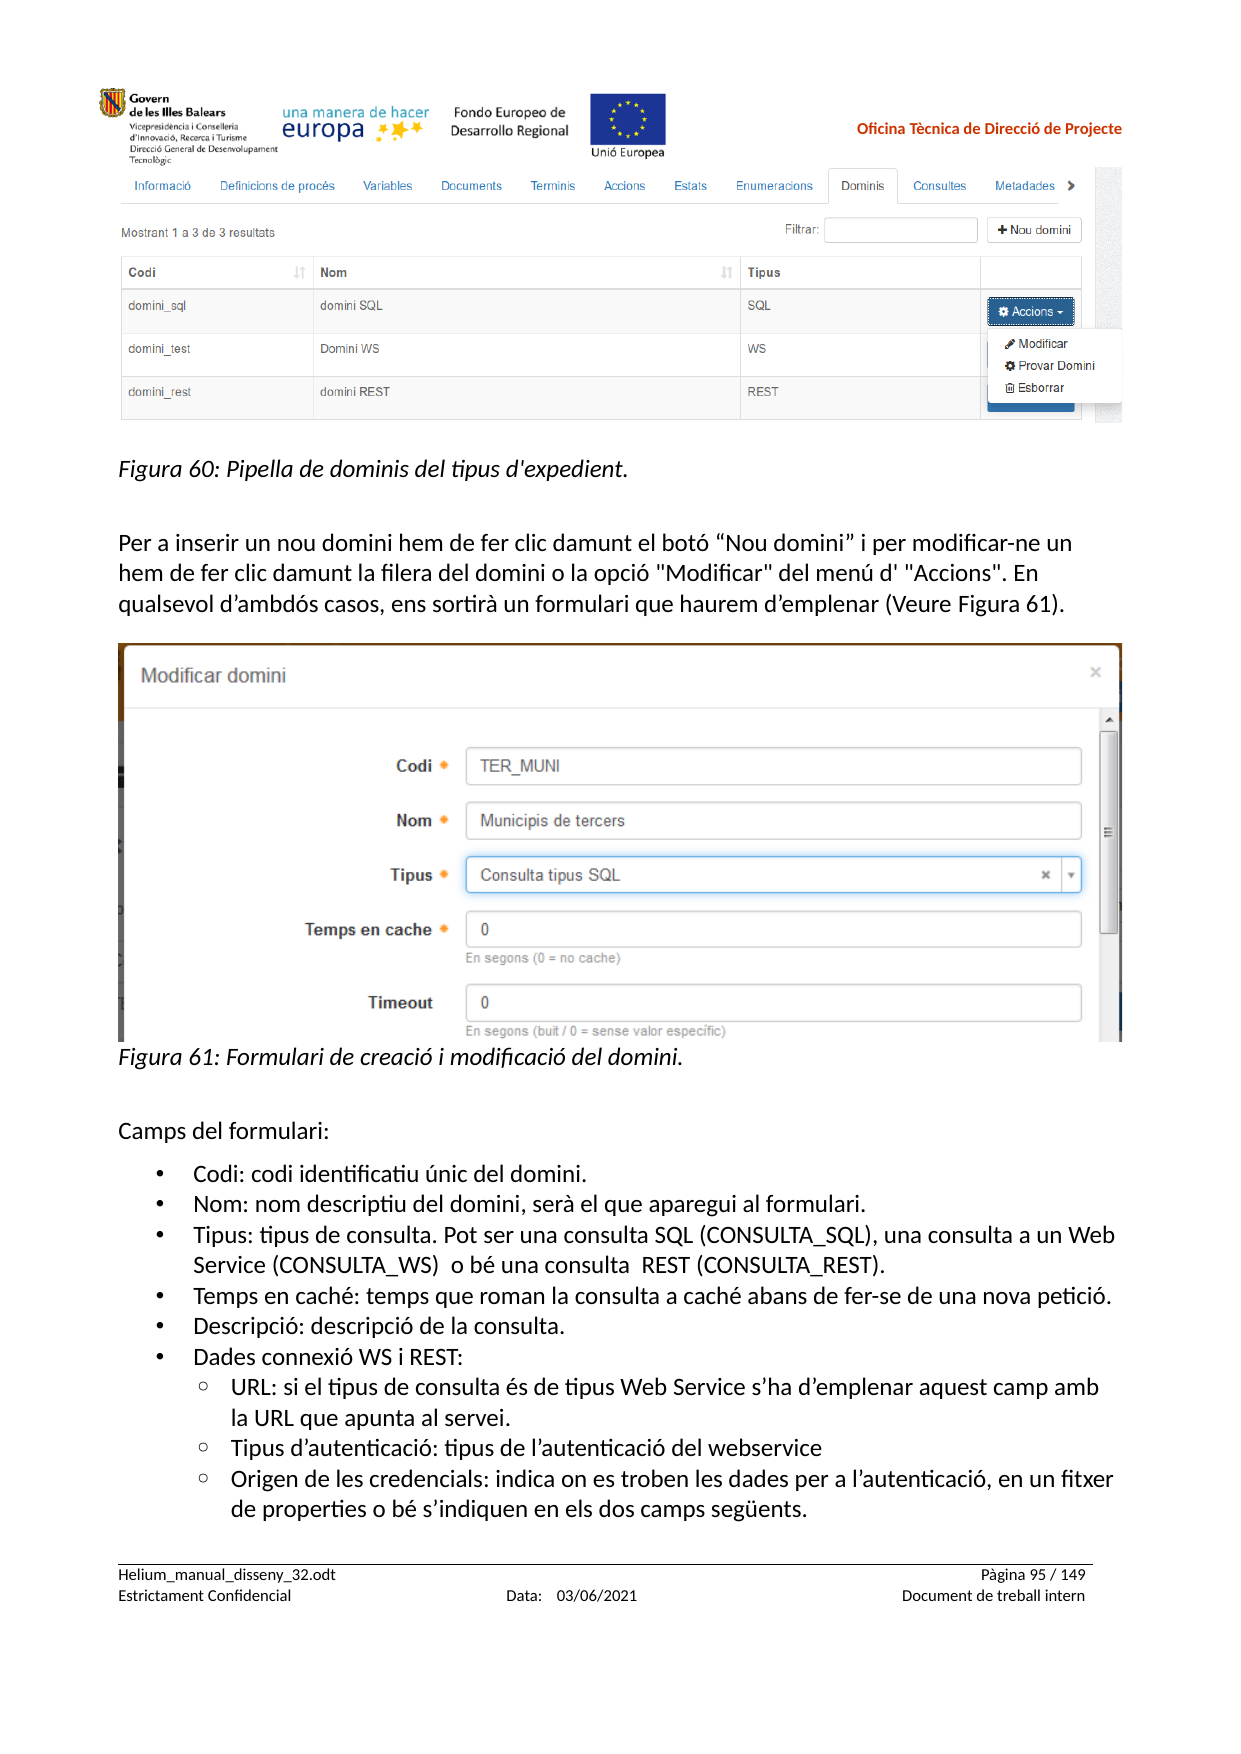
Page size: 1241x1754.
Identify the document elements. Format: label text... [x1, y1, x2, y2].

list Tipus: tipus de consulta. Pot ser una consulta SQL (CONSULTA_SQL), una consulta a un Web Service (CONSULTA_WS) o bé una consulta REST (CONSULTA_REST). [156, 1219, 1122, 1280]
list URL: si el tipus de consulta és de tipus Web Service s’ha d’emplenar aquest camp amb la URL que apunta al servei. [193, 1371, 1122, 1432]
text Figura 60: Pipella de dominis del tipus d'expedient. [118, 423, 1122, 484]
list Temps en caché: temps que roman la consulta a caché abans de fer-se de una nova petició. [156, 1280, 1122, 1310]
list Dades connexió WS i REST: [156, 1341, 1122, 1371]
list Origen de les credencials: indica on es troben les dades per a l’autenticació, en un fitxer de properties o bé s’indiquen en els dos camps següents. [193, 1463, 1122, 1524]
text Figura 61: Formulari de creació i modificació del domini. [118, 1042, 1122, 1072]
list Tipus d’autenticació: tipus de l’autenticació del webservice [193, 1432, 1122, 1463]
picture [118, 167, 1123, 423]
picture [99, 87, 668, 166]
text Camps del formulari: [118, 1115, 1122, 1145]
list Descripció: descripció de la consulta. [156, 1310, 1122, 1341]
list Nom: nom descriptiu del domini, serà el que aparegui al formulari. [156, 1188, 1122, 1219]
list Codi: codi identificatiu únic del domini. [156, 1158, 1122, 1188]
text Per a inserir un nou domini hem de fer clic damunt el botó “Nou domini” i per modificar-ne un hem de fer clic damunt la filera del domini o la opció "Modificar" del menú d' "Accions". En qualsevol d’ambdós casos, ens sortirà un formulari que haurem d’emplenar (Veure Figura 61). [118, 527, 1122, 618]
picture [118, 643, 1123, 1042]
